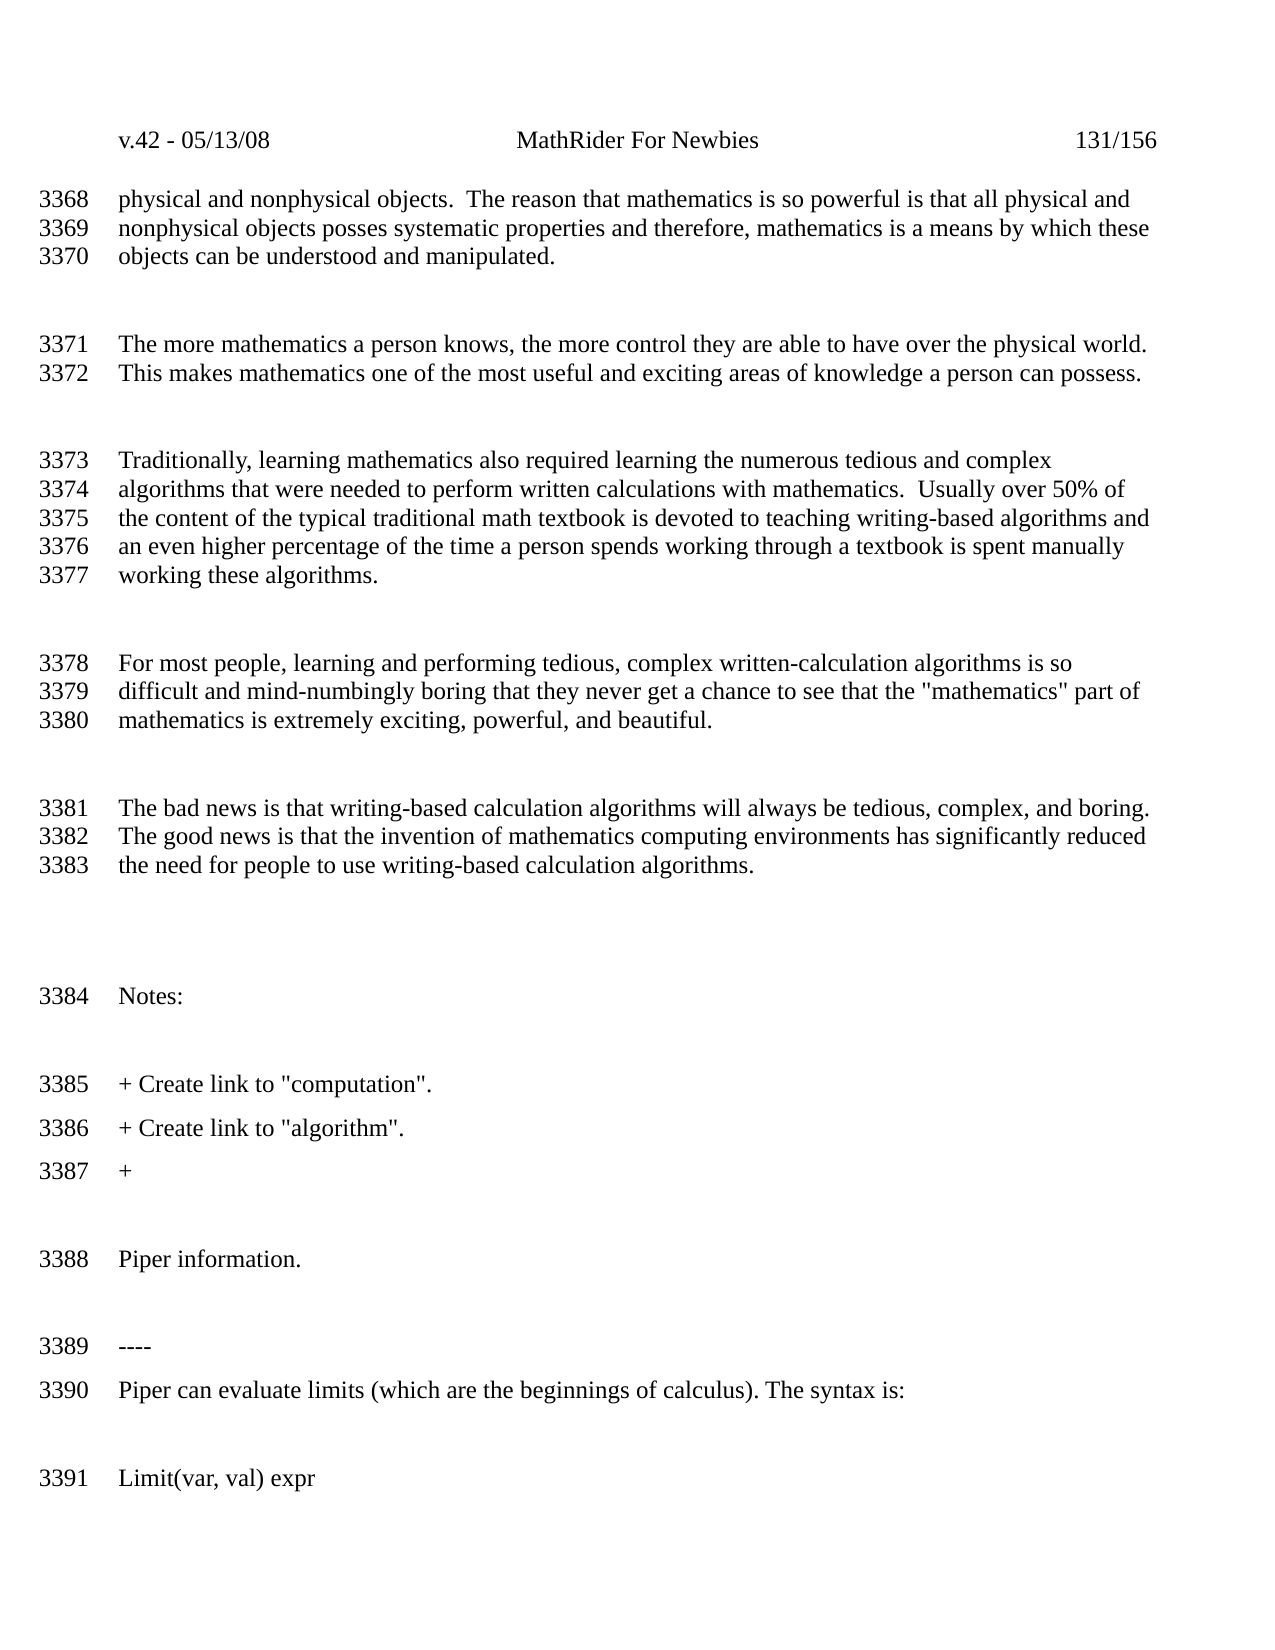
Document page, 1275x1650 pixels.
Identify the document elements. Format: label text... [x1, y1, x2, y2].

text ---- [118, 1331, 1157, 1360]
text physical and nonphysical objects. The reason that mathematics is so powerful is that all physical and nonphysical objects posses systematic properties and therefore, mathematics is a means by which these objects can be understood and manipulated. [118, 184, 1157, 270]
text The more mathematics a person knows, the more control they are able to have over the physical world. This makes mathematics one of the most useful and exciting areas of knowledge a person can possess. [118, 329, 1157, 386]
text + [118, 1156, 1157, 1185]
text + Create link to "computation". [118, 1069, 1157, 1098]
text Traditionally, learning mathematics also required learning the numerous tedious and complex algorithms that were needed to perform written calculations with mathematics. Usually over 50% of the content of the typical traditional math textbook is devoted to teaching writing-based algorithms and an even higher percentage of the time a person spends working through a textbook is spent manually working these algorithms. [118, 445, 1157, 589]
text Limit(var, val) expr [118, 1463, 1157, 1491]
text Notes: [118, 981, 1157, 1010]
text Piper can evaluate limits (which are the beginnings of calculus). The syntax is: [118, 1375, 1157, 1404]
text For most people, learning and performing tedious, complex written-calculation algorithms is so difficult and mind-numbingly boring that they never get a chance to see that the "mathematics" part of mathematics is extremely exciting, powerful, and beautiful. [118, 648, 1157, 734]
text + Create link to "algorithm". [118, 1113, 1157, 1141]
text Piper information. [118, 1244, 1157, 1273]
text The bad news is that writing-based calculation algorithms will always be tedious, complex, and boring. The good news is that the invention of mathematics computing environments has significantly reduced the need for people to use writing-based calculation algorithms. [118, 793, 1157, 879]
